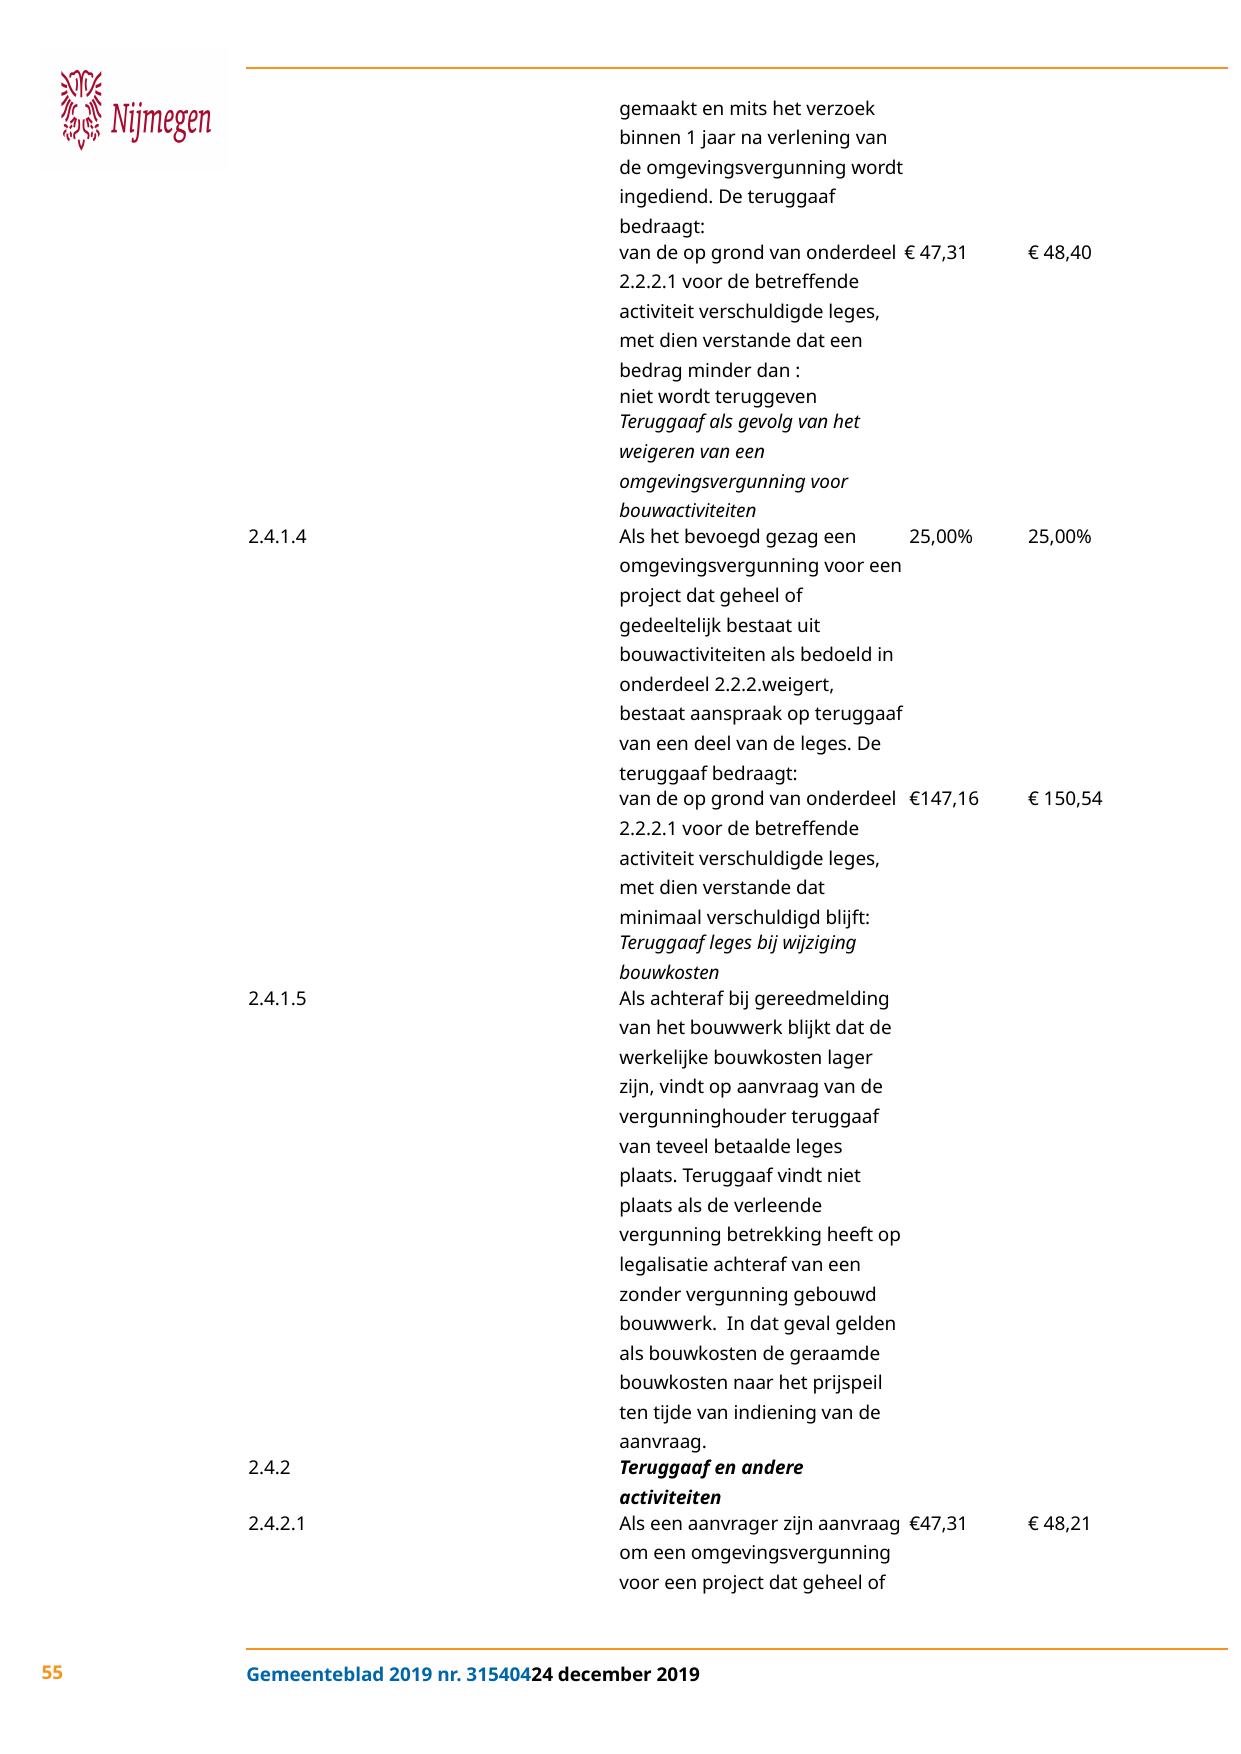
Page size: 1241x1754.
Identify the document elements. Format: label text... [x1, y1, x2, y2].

table_cell [248, 409, 372, 523]
table_cell € 150,54 [1028, 786, 1152, 929]
table_cell [1028, 985, 1152, 1454]
table_cell [904, 985, 1028, 1454]
table_cell [904, 409, 1028, 523]
table_cell 2.4.1.5 [248, 985, 372, 1454]
table_cell [372, 786, 495, 929]
table_cell [495, 239, 619, 383]
table_cell 2.4.1.4 [248, 523, 372, 786]
table_cell €47,31 [904, 1510, 1028, 1594]
table_cell [248, 786, 372, 929]
table_cell Als achteraf bij gereedmelding van het bouwwerk blijkt dat de werkelijke bouwkosten lager zijn, vindt op aanvraag van de vergunninghouder teruggaaf van teveel betaalde leges plaats. Teruggaaf vindt niet plaats als de verleende vergunning betrekking heeft op legalisatie achteraf van een zonder vergunning gebouwd bouwwerk. In dat geval gelden als bouwkosten de geraamde bouwkosten naar het prijspeil ten tijde van indiening van de aanvraag. [619, 985, 904, 1454]
table_cell €147,16 [904, 786, 1028, 929]
table_cell [372, 1454, 495, 1510]
table_cell 25,00% [1028, 523, 1152, 786]
table_cell [248, 383, 372, 409]
table_cell [248, 95, 372, 239]
table_cell [495, 1510, 619, 1594]
table_cell [1028, 1454, 1152, 1510]
table_cell [495, 1454, 619, 1510]
table_cell [904, 930, 1028, 985]
table_cell [1028, 95, 1152, 239]
table_cell 2.4.2.1 [248, 1510, 372, 1594]
table_cell € 48,21 [1028, 1510, 1152, 1594]
table_cell 2.4.2 [248, 1454, 372, 1510]
table_cell [495, 523, 619, 786]
table_cell [904, 383, 1028, 409]
table_cell € 48,40 [1028, 239, 1152, 383]
table_cell € 47,31 [904, 239, 1028, 383]
table_cell [495, 985, 619, 1454]
table_cell [904, 95, 1028, 239]
table_cell [372, 523, 495, 786]
table_cell [372, 383, 495, 409]
table_cell Teruggaaf en andere activiteiten [619, 1454, 904, 1510]
table_cell [904, 1454, 1028, 1510]
table_cell gemaakt en mits het verzoek binnen 1 jaar na verlening van de omgevingsvergunning wordt ingediend. De teruggaaf bedraagt: [619, 95, 904, 239]
table_cell [495, 409, 619, 523]
table_cell [372, 409, 495, 523]
table_cell [372, 985, 495, 1454]
table_cell [1028, 409, 1152, 523]
table_cell [495, 786, 619, 929]
table_cell van de op grond van onderdeel 2.2.2.1 voor de betreffende activiteit verschuldigde leges, met dien verstande dat een bedrag minder dan : [619, 239, 904, 383]
table_cell [1028, 383, 1152, 409]
table_cell [372, 239, 495, 383]
table_cell [372, 930, 495, 985]
table_cell [495, 95, 619, 239]
table_cell 25,00% [904, 523, 1028, 786]
table_cell Als een aanvrager zijn aanvraag om een omgevingsvergunning voor een project dat geheel of [619, 1510, 904, 1594]
table_cell [495, 930, 619, 985]
table_cell [372, 95, 495, 239]
table_cell Teruggaaf leges bij wijziging bouwkosten [619, 930, 904, 985]
table_cell [248, 930, 372, 985]
table_cell niet wordt teruggeven [619, 383, 904, 409]
table_cell [248, 239, 372, 383]
table_cell [495, 383, 619, 409]
table_cell Teruggaaf als gevolg van het weigeren van een omgevingsvergunning voor bouwactiviteiten [619, 409, 904, 523]
picture [41, 47, 231, 172]
table_cell [372, 1510, 495, 1594]
table_cell van de op grond van onderdeel 2.2.2.1 voor de betreffende activiteit verschuldigde leges, met dien verstande dat minimaal verschuldigd blijft: [619, 786, 904, 929]
table_cell [1028, 930, 1152, 985]
table_cell Als het bevoegd gezag een omgevingsvergunning voor een project dat geheel of gedeeltelijk bestaat uit bouwactiviteiten als bedoeld in onderdeel 2.2.2.weigert, bestaat aanspraak op teruggaaf van een deel van de leges. De teruggaaf bedraagt: [619, 523, 904, 786]
